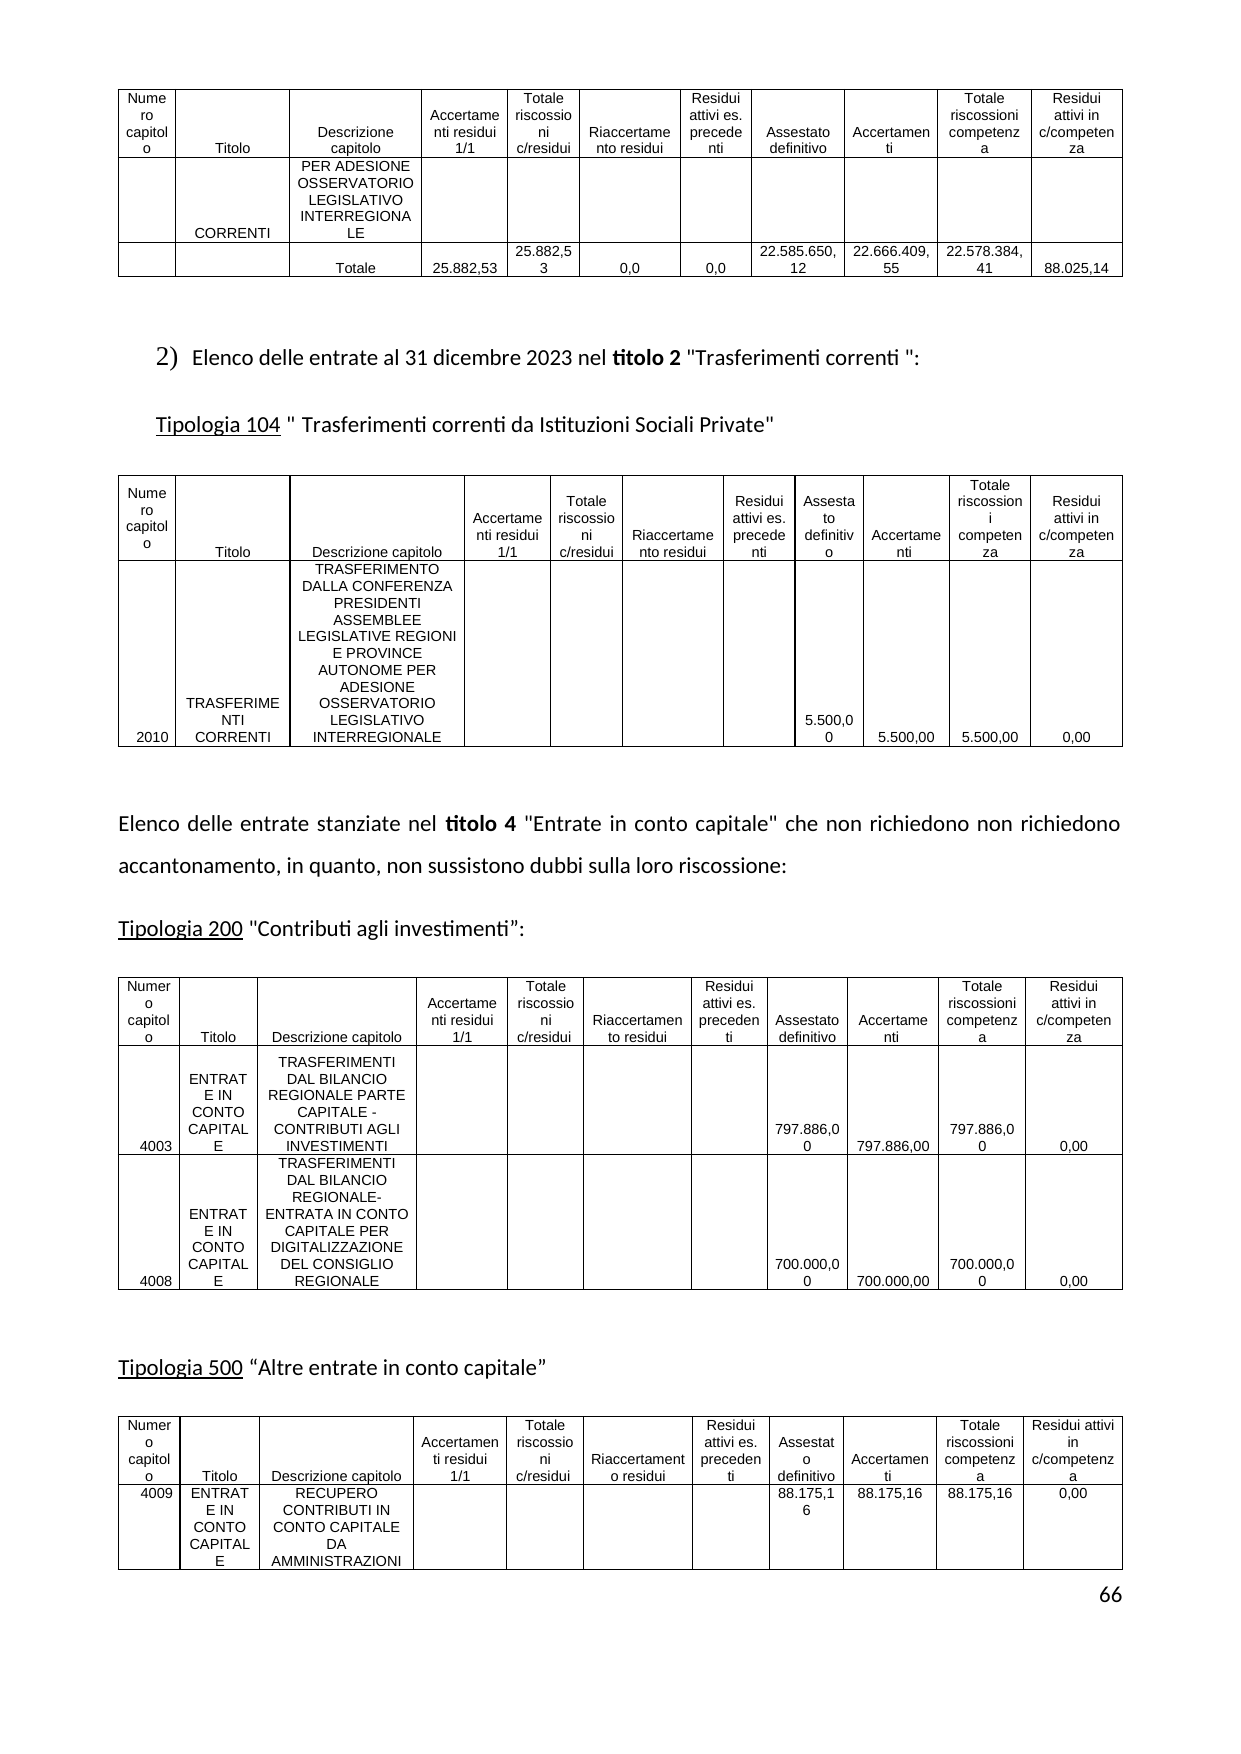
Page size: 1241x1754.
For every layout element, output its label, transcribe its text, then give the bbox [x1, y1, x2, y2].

table_cell 797.886,00 [848, 1046, 938, 1154]
table_cell 700.000,00 [848, 1155, 938, 1289]
table_cell [417, 1046, 507, 1154]
table_cell ENTRATE IN CONTO CAPITALE [180, 1155, 257, 1289]
text Tipologia 200 "Contributi agli investimenti”: [118, 914, 1122, 942]
list Elenco delle entrate al 31 dicembre 2023 nel titolo 2 "Trasferimenti correnti ": [156, 340, 1122, 371]
table_cell [584, 1155, 691, 1289]
table_cell [417, 1155, 507, 1289]
table_cell ENTRATE IN CONTO CAPITALE [181, 1485, 259, 1569]
table_header Accertamenti residui 1/1 [417, 978, 507, 1045]
table_header Totale riscossioni c/residui [508, 978, 583, 1045]
table_cell [681, 158, 751, 242]
table_cell 22.666.409,55 [845, 243, 937, 276]
table_cell 25.882,53 [508, 243, 579, 276]
table_header Riaccertamento residui [580, 90, 680, 157]
table_header Riaccertamento residui [584, 1417, 692, 1484]
table_header Titolo [180, 978, 257, 1045]
table_cell [724, 561, 794, 746]
table_header Totale riscossioni competenza [938, 90, 1031, 157]
table_cell 22.585.650,12 [752, 243, 844, 276]
table_header Titolo [176, 476, 289, 560]
table_header Residui attivi es. precedenti [692, 978, 767, 1045]
table_header Descrizione capitolo [291, 476, 464, 560]
table_cell [580, 158, 680, 242]
table_cell [507, 1485, 583, 1569]
table_cell Totale [290, 243, 421, 276]
table_header Numero capitolo [119, 978, 179, 1045]
table_cell [938, 158, 1031, 242]
table_cell 0,0 [681, 243, 751, 276]
table_header Assestato definitivo [770, 1417, 843, 1484]
table_header Numero capitolo [119, 90, 175, 157]
table_cell [692, 1046, 767, 1154]
table_header Residui attivi in c/competenza [1024, 1417, 1122, 1484]
text Tipologia 500 “Altre entrate in conto capitale” [118, 1353, 1122, 1381]
table_cell [422, 158, 507, 242]
table_cell [623, 561, 723, 746]
table_cell [693, 1485, 769, 1569]
table_cell [176, 243, 289, 276]
table_cell 22.578.384,41 [938, 243, 1031, 276]
table_cell [508, 158, 579, 242]
table_header Residui attivi es. precedenti [693, 1417, 769, 1484]
table_cell 797.886,00 [939, 1046, 1025, 1154]
table_cell 0,0 [580, 243, 680, 276]
text Elenco delle entrate stanziate nel titolo 4 "Entrate in conto capitale" che non richiedono non richiedono accantonamento, in quanto, non sussistono dubbi sulla loro riscossione: [118, 809, 1122, 879]
table_header Numero capitolo [119, 1417, 179, 1484]
table_cell 797.886,00 [768, 1046, 847, 1154]
table_header Residui attivi es. precedenti [681, 90, 751, 157]
table_cell [119, 158, 175, 242]
table_cell [551, 561, 622, 746]
table_cell RECUPERO CONTRIBUTI IN CONTO CAPITALE DA AMMINISTRAZIONI [260, 1485, 413, 1569]
table_cell 700.000,00 [939, 1155, 1025, 1289]
table_cell 0,00 [1026, 1046, 1122, 1154]
table_header Totale riscossioni c/residui [508, 90, 579, 157]
table_cell 25.882,53 [422, 243, 507, 276]
table_header Descrizione capitolo [258, 978, 416, 1045]
table_header Assestato definitivo [752, 90, 844, 157]
table_header Accertamenti residui 1/1 [465, 476, 550, 560]
table_cell 88.175,16 [770, 1485, 843, 1569]
table_cell PER ADESIONE OSSERVATORIO LEGISLATIVO INTERREGIONALE [290, 158, 421, 242]
table_cell [584, 1046, 691, 1154]
table_cell ENTRATE IN CONTO CAPITALE [180, 1046, 257, 1154]
table_cell [845, 158, 937, 242]
table_cell 2010 [119, 561, 175, 746]
table_header Assestato definitivo [768, 978, 847, 1045]
table_cell [692, 1155, 767, 1289]
table_cell [119, 243, 175, 276]
table_header Accertamenti residui 1/1 [414, 1417, 506, 1484]
table_header Totale riscossioni competenza [950, 476, 1030, 560]
table_cell TRASFERIMENTI CORRENTI [176, 561, 289, 746]
table_cell [752, 158, 844, 242]
table_cell 5.500,00 [864, 561, 949, 746]
table_cell 0,00 [1026, 1155, 1122, 1289]
table_header Accertamenti residui 1/1 [422, 90, 507, 157]
table_header Titolo [176, 90, 289, 157]
table_header Accertamenti [844, 1417, 936, 1484]
table_cell TRASFERIMENTO DALLA CONFERENZA PRESIDENTI ASSEMBLEE LEGISLATIVE REGIONI E PROVINCE AUTONOME PER ADESIONE OSSERVATORIO LEGISLATIVO INTERREGIONALE [291, 561, 464, 746]
table_cell [414, 1485, 506, 1569]
table_header Titolo [181, 1417, 259, 1484]
table_cell [584, 1485, 692, 1569]
table_cell CORRENTI [176, 158, 289, 242]
table_header Residui attivi in c/competenza [1026, 978, 1122, 1045]
table_cell TRASFERIMENTI DAL BILANCIO REGIONALE PARTE CAPITALE - CONTRIBUTI AGLI INVESTIMENTI [258, 1046, 416, 1154]
table_header Assestato definitivo [796, 476, 863, 560]
table_cell 0,00 [1024, 1485, 1122, 1569]
table_header Accertamenti [864, 476, 949, 560]
table_cell 5.500,00 [796, 561, 863, 746]
table_header Riaccertamento residui [623, 476, 723, 560]
table_header Totale riscossioni competenza [937, 1417, 1023, 1484]
table_header Riaccertamento residui [584, 978, 691, 1045]
table_cell [508, 1046, 583, 1154]
text Tipologia 104 " Trasferimenti correnti da Istituzioni Sociali Private" [156, 408, 1122, 439]
table_cell 4009 [119, 1485, 179, 1569]
table_header Totale riscossioni competenza [939, 978, 1025, 1045]
table_header Descrizione capitolo [290, 90, 421, 157]
table_header Descrizione capitolo [260, 1417, 413, 1484]
table_header Residui attivi in c/competenza [1031, 476, 1122, 560]
table_cell [1032, 158, 1122, 242]
table_cell 88.175,16 [937, 1485, 1023, 1569]
table_cell [465, 561, 550, 746]
table_header Residui attivi in c/competenza [1032, 90, 1122, 157]
table_header Residui attivi es. precedenti [724, 476, 794, 560]
table_cell 0,00 [1031, 561, 1122, 746]
table_cell 88.025,14 [1032, 243, 1122, 276]
table_cell 4008 [119, 1155, 179, 1289]
table_header Totale riscossioni c/residui [507, 1417, 583, 1484]
table_cell 5.500,00 [950, 561, 1030, 746]
table_cell 4003 [119, 1046, 179, 1154]
table_header Totale riscossioni c/residui [551, 476, 622, 560]
table_cell [508, 1155, 583, 1289]
table_header Accertamenti [845, 90, 937, 157]
table_cell TRASFERIMENTI DAL BILANCIO REGIONALE- ENTRATA IN CONTO CAPITALE PER DIGITALIZZAZIONE DEL CONSIGLIO REGIONALE [258, 1155, 416, 1289]
table_header Accertamenti [848, 978, 938, 1045]
table_cell 88.175,16 [844, 1485, 936, 1569]
table_cell 700.000,00 [768, 1155, 847, 1289]
table_header Numero capitolo [119, 476, 175, 560]
